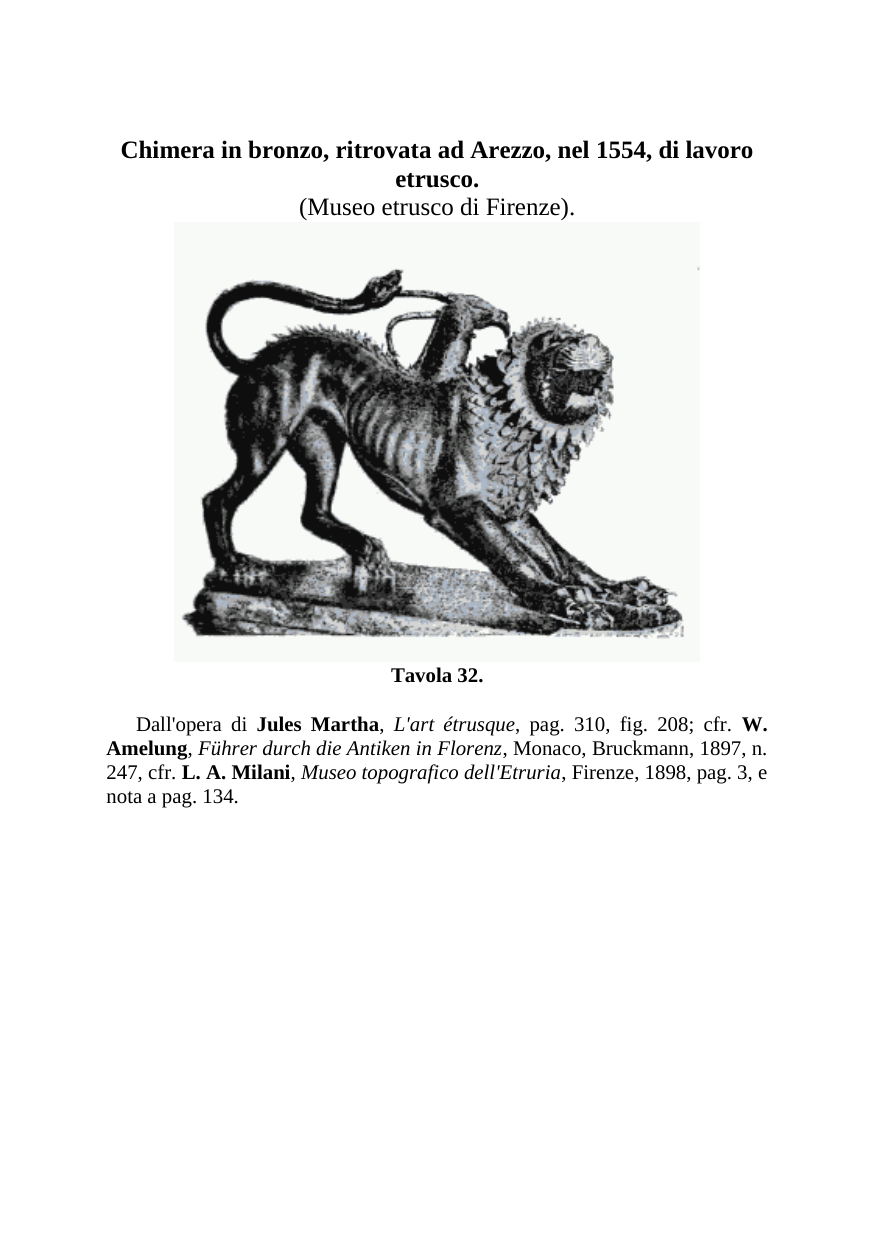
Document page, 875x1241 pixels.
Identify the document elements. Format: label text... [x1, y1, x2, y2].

text Tavola 32. [106, 663, 768, 687]
text Chimera in bronzo, ritrovata ad Arezzo, nel 1554, di lavoro etrusco. [106, 135, 768, 192]
picture [173, 222, 701, 662]
text Dall'opera di Jules Martha, L'art étrusque, pag. 310, fig. 208; cfr. W. Amelung, Führer durch die Antiken in Florenz, Monaco, Bruckmann, 1897, n. 247, cfr. L. A. Milani, Museo topografico dell'Etruria, Firenze, 1898, pag. 3, e nota a pag. 134. [106, 712, 768, 808]
text (Museo etrusco di Firenze). [106, 192, 768, 221]
